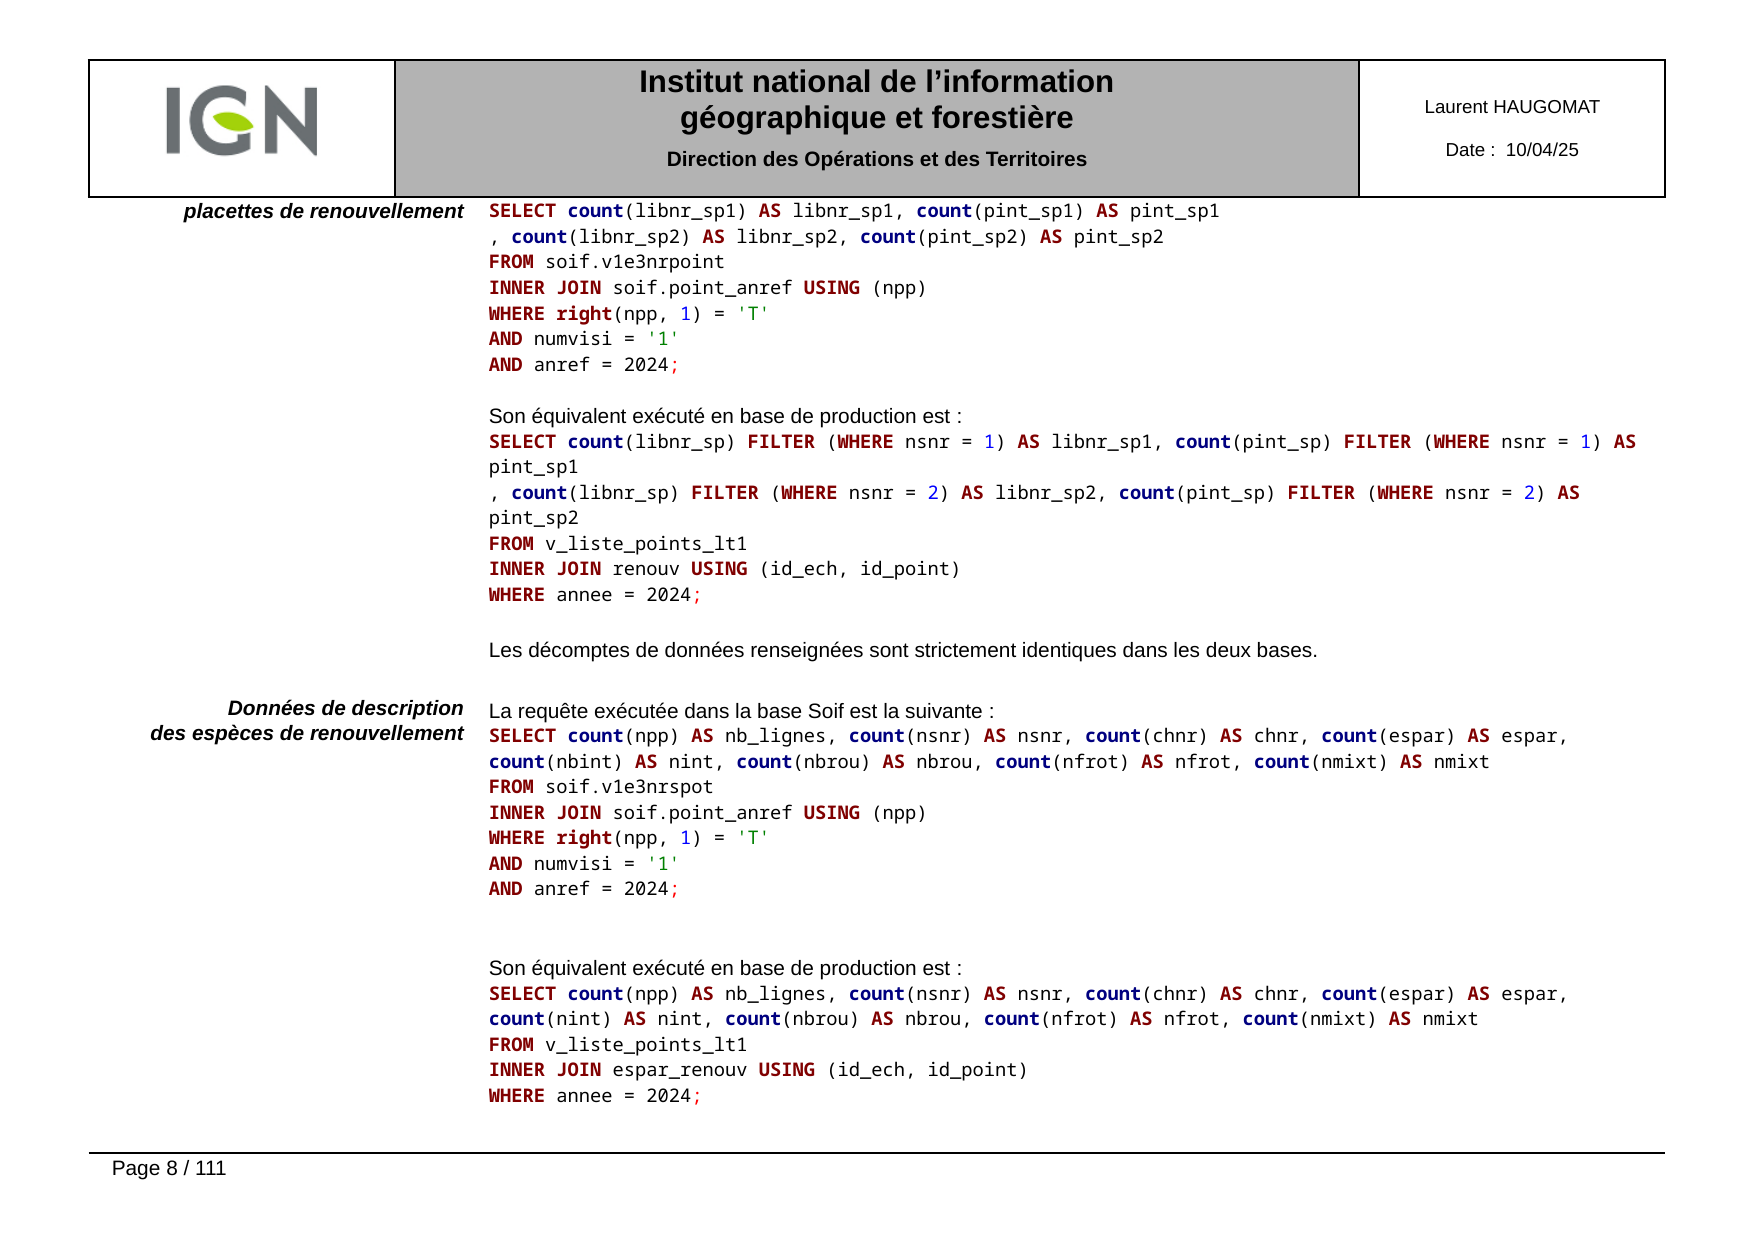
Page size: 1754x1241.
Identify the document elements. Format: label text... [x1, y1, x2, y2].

table_cell Données de description des espèces de renouvellement [89, 695, 483, 1141]
table_cell SELECT count(libnr_sp1) AS libnr_sp1, count(pint_sp1) AS pint_sp1 , count(libnr_sp2) AS libnr_sp2, count(pint_sp2) AS pint_sp2 FROM soif.v1e3nrpoint INNER JOIN soif.point_anref USING (npp) WHERE right(npp, 1) = 'T' AND numvisi = '1' AND anref = 2024; Son équivalent exécuté en base de production est : SELECT count(libnr_sp) FILTER (WHERE nsnr = 1) AS libnr_sp1, count(pint_sp) FILTER (WHERE nsnr = 1) AS pint_sp1 , count(libnr_sp) FILTER (WHERE nsnr = 2) AS libnr_sp2, count(pint_sp) FILTER (WHERE nsnr = 2) AS pint_sp2 FROM v_liste_points_lt1 INNER JOIN renouv USING (id_ech, id_point) WHERE annee = 2024; Les décomptes de données renseignées sont strictement identiques dans les deux bases. [483, 198, 1665, 695]
picture [141, 62, 343, 180]
table_cell placettes de renouvellement [89, 198, 483, 695]
table_cell La requête exécutée dans la base Soif est la suivante : SELECT count(npp) AS nb_lignes, count(nsnr) AS nsnr, count(chnr) AS chnr, count(espar) AS espar, count(nbint) AS nint, count(nbrou) AS nbrou, count(nfrot) AS nfrot, count(nmixt) AS nmixt FROM soif.v1e3nrspot INNER JOIN soif.point_anref USING (npp) WHERE right(npp, 1) = 'T' AND numvisi = '1' AND anref = 2024; Son équivalent exécuté en base de production est : SELECT count(npp) AS nb_lignes, count(nsnr) AS nsnr, count(chnr) AS chnr, count(espar) AS espar, count(nint) AS nint, count(nbrou) AS nbrou, count(nfrot) AS nfrot, count(nmixt) AS nmixt FROM v_liste_points_lt1 INNER JOIN espar_renouv USING (id_ech, id_point) WHERE annee = 2024; [483, 695, 1665, 1141]
